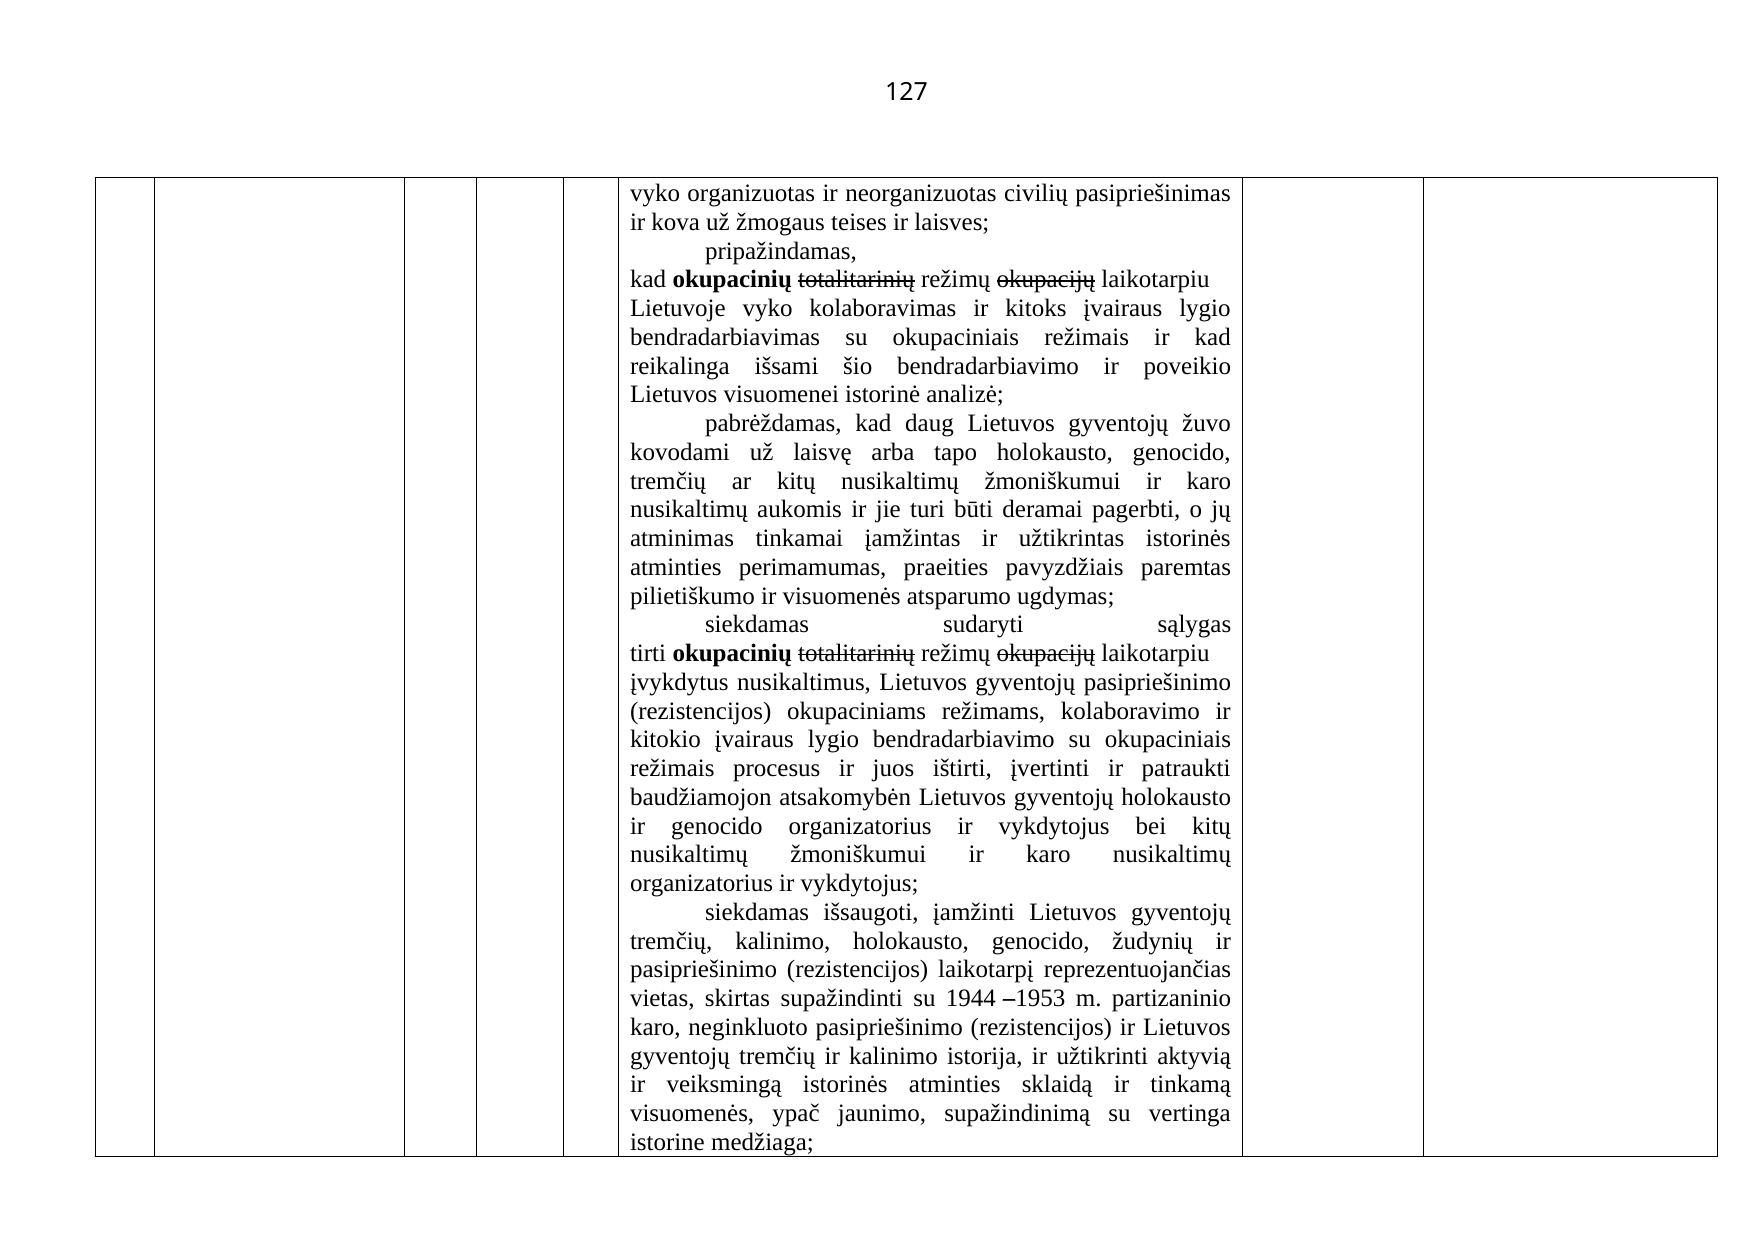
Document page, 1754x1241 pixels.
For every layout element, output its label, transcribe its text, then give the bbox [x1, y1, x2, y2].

table_cell [405, 178, 476, 1156]
table_cell [477, 178, 563, 1156]
table_cell [96, 178, 154, 1156]
table_cell [564, 178, 618, 1156]
table_cell [1243, 178, 1423, 1156]
table_cell [1424, 178, 1717, 1156]
table_cell [155, 178, 404, 1156]
table_cell vyko organizuotas ir neorganizuotas civilių pasipriešinimas ir kova už žmogaus teises ir laisves; pripažindamas, kad okupacinių totalitarinių režimų okupacijų laikotarpiu Lietuvoje vyko kolaboravimas ir kitoks įvairaus lygio bendradarbiavimas su okupaciniais režimais ir kad reikalinga išsami šio bendradarbiavimo ir poveikio Lietuvos visuomenei istorinė analizė; pabrėždamas, kad daug Lietuvos gyventojų žuvo kovodami už laisvę arba tapo holokausto, genocido, tremčių ar kitų nusikaltimų žmoniškumui ir karo nusikaltimų aukomis ir jie turi būti deramai pagerbti, o jų atminimas tinkamai įamžintas ir užtikrintas istorinės atminties perimamumas, praeities pavyzdžiais paremtas pilietiškumo ir visuomenės atsparumo ugdymas; siekdamas sudaryti sąlygas tirti okupacinių totalitarinių režimų okupacijų laikotarpiu įvykdytus nusikaltimus, Lietuvos gyventojų pasipriešinimo (rezistencijos) okupaciniams režimams, kolaboravimo ir kitokio įvairaus lygio bendradarbiavimo su okupaciniais režimais procesus ir juos ištirti, įvertinti ir patraukti baudžiamojon atsakomybėn Lietuvos gyventojų holokausto ir genocido organizatorius ir vykdytojus bei kitų nusikaltimų žmoniškumui ir karo nusikaltimų organizatorius ir vykdytojus; siekdamas išsaugoti, įamžinti Lietuvos gyventojų tremčių, kalinimo, holokausto, genocido, žudynių ir pasipriešinimo (rezistencijos) laikotarpį reprezentuojančias vietas, skirtas supažindinti su 1944 –1953 m. partizaninio karo, neginkluoto pasipriešinimo (rezistencijos) ir Lietuvos gyventojų tremčių ir kalinimo istorija, ir užtikrinti aktyvią ir veiksmingą istorinės atminties sklaidą ir tinkamą visuomenės, ypač jaunimo, supažindinimą su vertinga istorine medžiaga; [619, 178, 1242, 1156]
